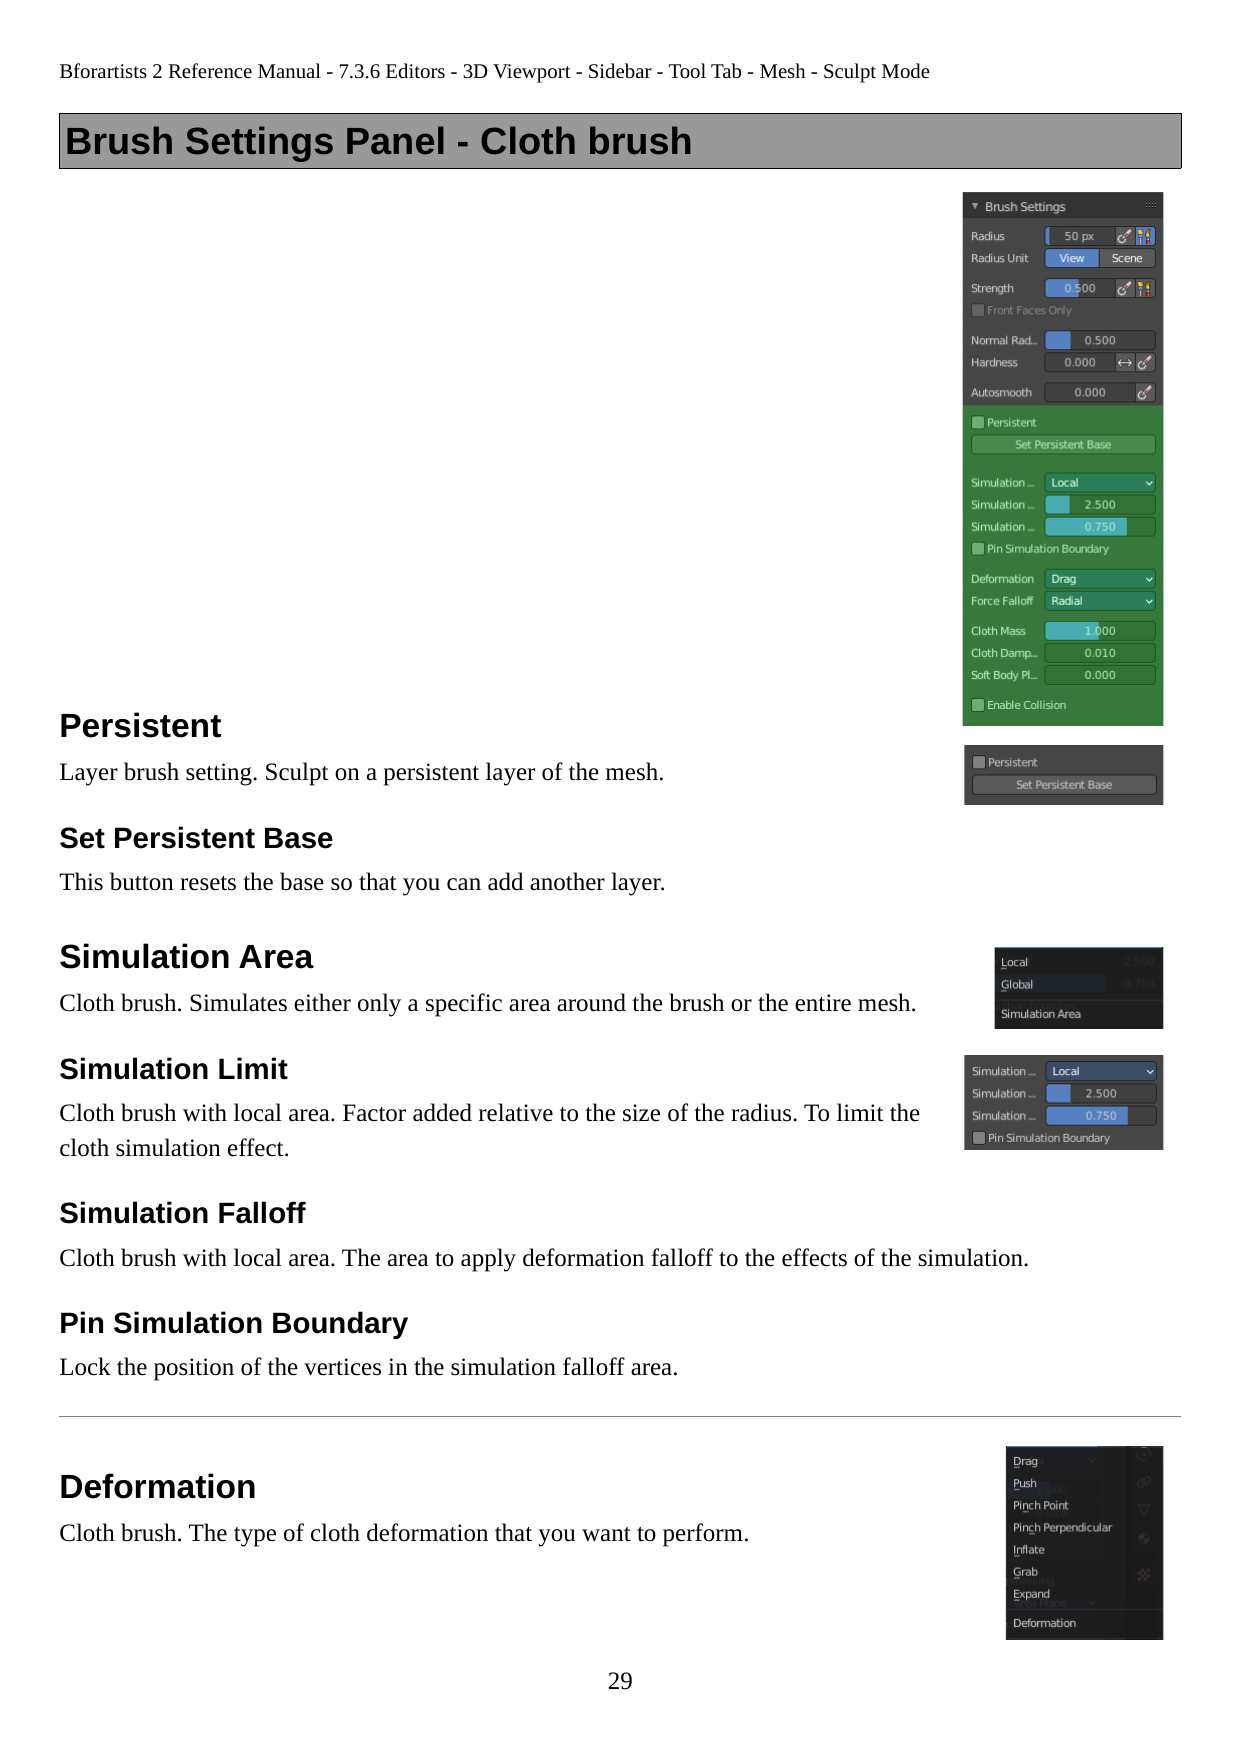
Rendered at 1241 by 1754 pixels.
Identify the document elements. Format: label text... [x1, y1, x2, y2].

text Cloth brush. The type of cloth deformation that you want to perform. [59, 1518, 1005, 1546]
text Cloth brush with local area. Factor added relative to the size of the radius. To limit the cloth simulation effect. [59, 1098, 1181, 1161]
text Cloth brush. Simulates either only a specific area around the brush or the entire mesh. [59, 988, 994, 1017]
subtitle Simulation Limit [59, 1052, 1181, 1086]
subtitle Pin Simulation Boundary [59, 1306, 1181, 1340]
text Layer brush setting. Sculpt on a persistent layer of the mesh. [59, 757, 964, 786]
text Lock the position of the vertices in the simulation falloff area. [59, 1352, 1181, 1381]
text This button resets the base so that you can add another layer. [59, 867, 1181, 896]
table_header Brush Settings Panel - Cloth brush [60, 114, 1181, 168]
picture [962, 192, 1164, 726]
subtitle Deformation [59, 1467, 1005, 1505]
picture [964, 745, 1164, 805]
picture [994, 947, 1164, 1029]
text Cloth brush with local area. The area to apply deformation falloff to the effects of the simulation. [59, 1243, 1181, 1271]
picture [964, 1055, 1164, 1150]
subtitle Persistent [59, 706, 1181, 745]
picture [1005, 1446, 1164, 1640]
subtitle Simulation Area [59, 937, 1181, 976]
subtitle Set Persistent Base [59, 821, 1181, 855]
subtitle [1164, 1467, 1181, 1505]
subtitle Simulation Falloff [59, 1196, 1181, 1230]
